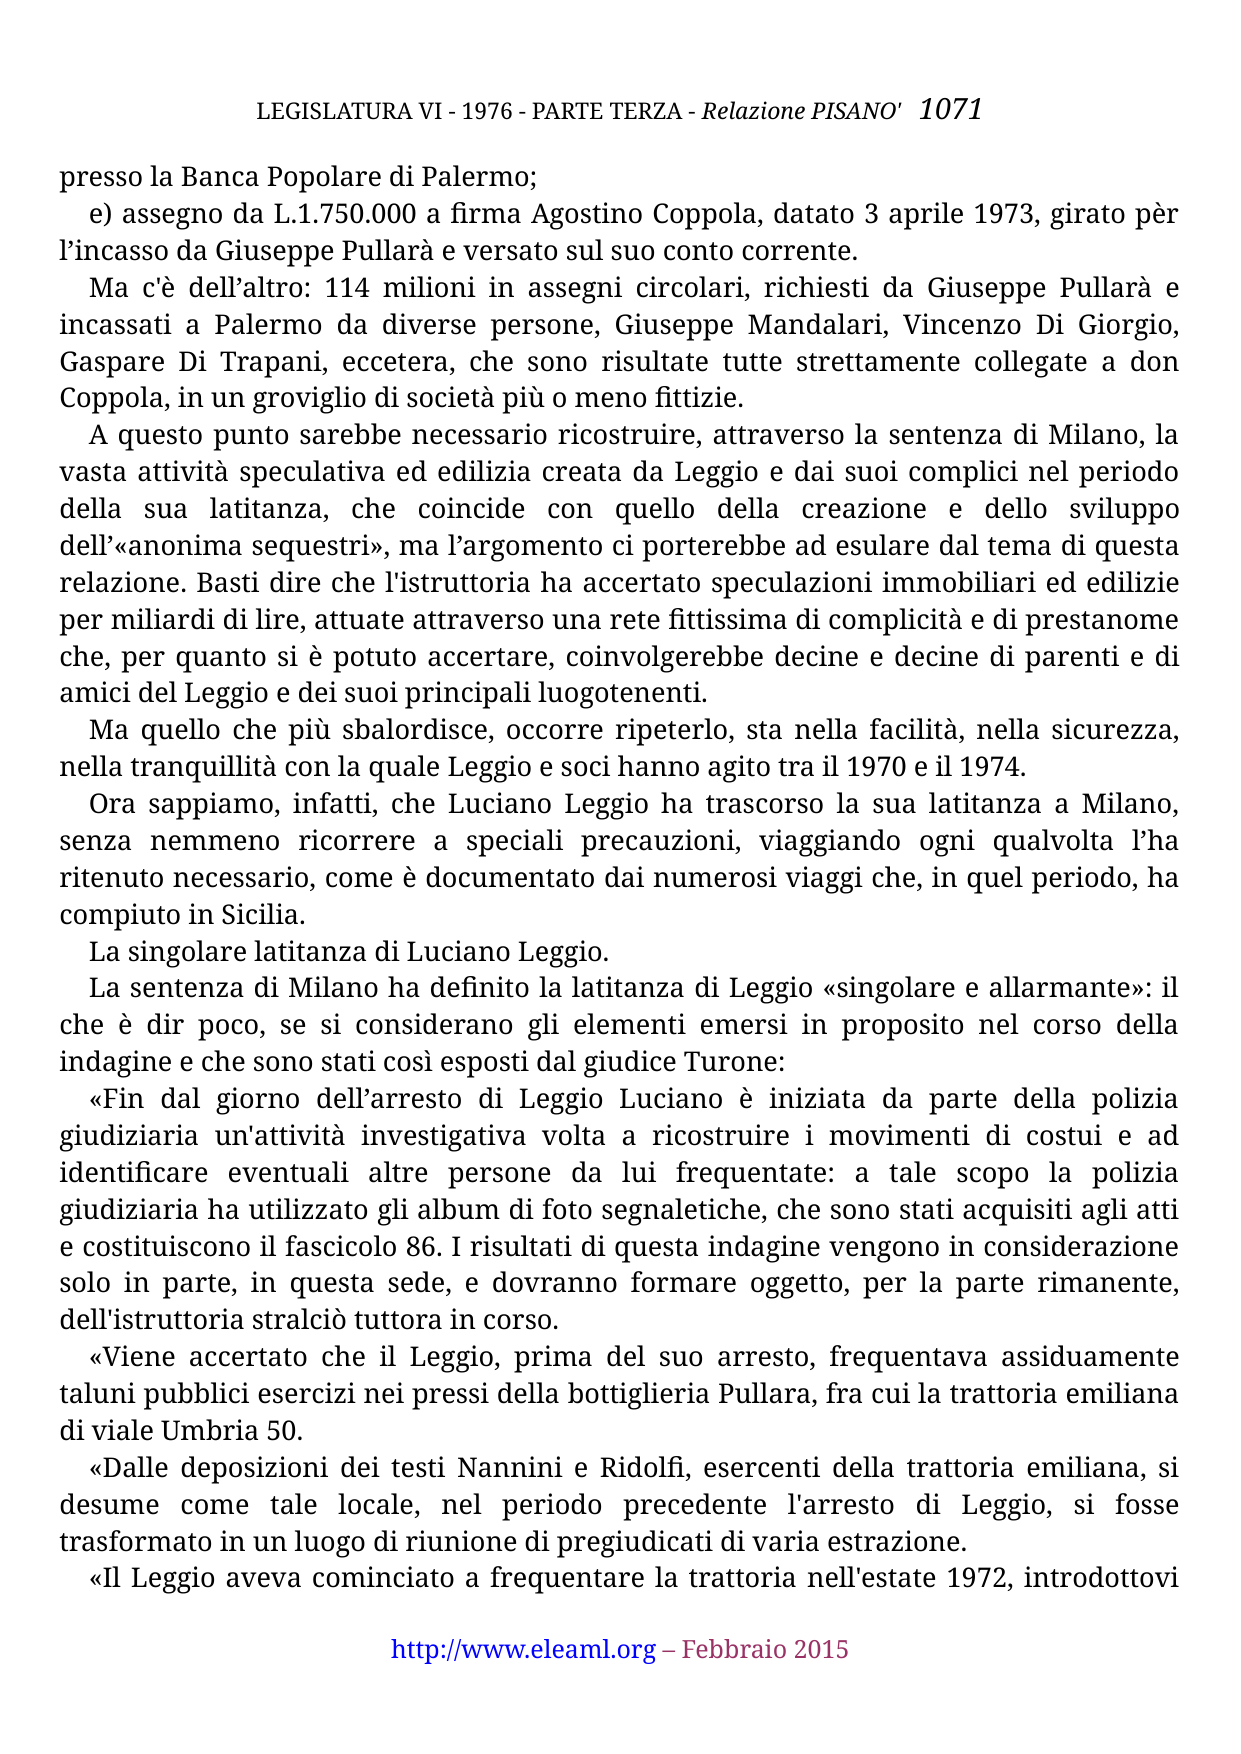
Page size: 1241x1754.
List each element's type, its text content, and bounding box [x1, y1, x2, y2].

text La singolare latitanza di Luciano Leggio. [59, 932, 1181, 969]
text «Viene accertato che il Leggio, prima del suo arresto, frequentava assiduamente taluni pubblici esercizi nei pressi della bottiglieria Pullara, fra cui la trattoria emiliana di viale Umbria 50. [59, 1338, 1181, 1448]
text presso la Banca Popolare di Palermo; [59, 158, 1181, 194]
text A questo punto sarebbe necessario ricostruire, attraverso la sentenza di Milano, la vasta attività speculativa ed edilizia creata da Leggio e dai suoi complici nel periodo della sua latitanza, che coincide con quello della creazione e dello sviluppo dell’«anonima sequestri», ma l’argomento ci porterebbe ad esulare dal tema di questa relazione. Basti dire che l'istruttoria ha accertato speculazioni immobiliari ed edilizie per miliardi di lire, attuate attraverso una rete fittissima di complicità e di prestanome che, per quanto si è potuto accertare, coinvolgerebbe decine e decine di parenti e di amici del Leggio e dei suoi principali luogotenenti. [59, 416, 1181, 711]
text «Dalle deposizioni dei testi Nannini e Ridolfi, esercenti della trattoria emiliana, si desume come tale locale, nel periodo precedente l'arresto di Leggio, si fosse trasformato in un luogo di riunione di pregiudicati di varia estrazione. [59, 1448, 1181, 1559]
text La sentenza di Milano ha definito la latitanza di Leggio «singolare e allarmante»: il che è dir poco, se si considerano gli elementi emersi in proposito nel corso della indagine e che sono stati così esposti dal giudice Turone: [59, 969, 1181, 1079]
text «Il Leggio aveva cominciato a frequentare la trattoria nell'estate 1972, introdottovi [59, 1559, 1181, 1596]
text Ma quello che più sbalordisce, occorre ripeterlo, sta nella facilità, nella sicurezza, nella tranquillità con la quale Leggio e soci hanno agito tra il 1970 e il 1974. [59, 711, 1181, 784]
text Ma c'è dell’altro: 114 milioni in assegni circolari, richiesti da Giuseppe Pullarà e incassati a Palermo da diverse persone, Giuseppe Mandalari, Vincenzo Di Giorgio, Gaspare Di Trapani, eccetera, che sono risultate tutte strettamente collegate a don Coppola, in un groviglio di società più o meno fittizie. [59, 268, 1181, 416]
text Ora sappiamo, infatti, che Luciano Leggio ha trascorso la sua latitanza a Milano, senza nemmeno ricorrere a speciali precauzioni, viaggiando ogni qualvolta l’ha ritenuto necessario, come è documentato dai numerosi viaggi che, in quel periodo, ha compiuto in Sicilia. [59, 784, 1181, 932]
text «Fin dal giorno dell’arresto di Leggio Luciano è iniziata da parte della polizia giudiziaria un'attività investigativa volta a ricostruire i movimenti di costui e ad identificare eventuali altre persone da lui frequentate: a tale scopo la polizia giudiziaria ha utilizzato gli album di foto segnaletiche, che sono stati acquisiti agli atti e costituiscono il fascicolo 86. I risultati di questa indagine vengono in considerazione solo in parte, in questa sede, e dovranno formare oggetto, per la parte rimanente, dell'istruttoria stralciò tuttora in corso. [59, 1079, 1181, 1338]
text e) assegno da L.1.750.000 a firma Agostino Coppola, datato 3 aprile 1973, girato pèr l’incasso da Giuseppe Pullarà e versato sul suo conto corrente. [59, 194, 1181, 268]
